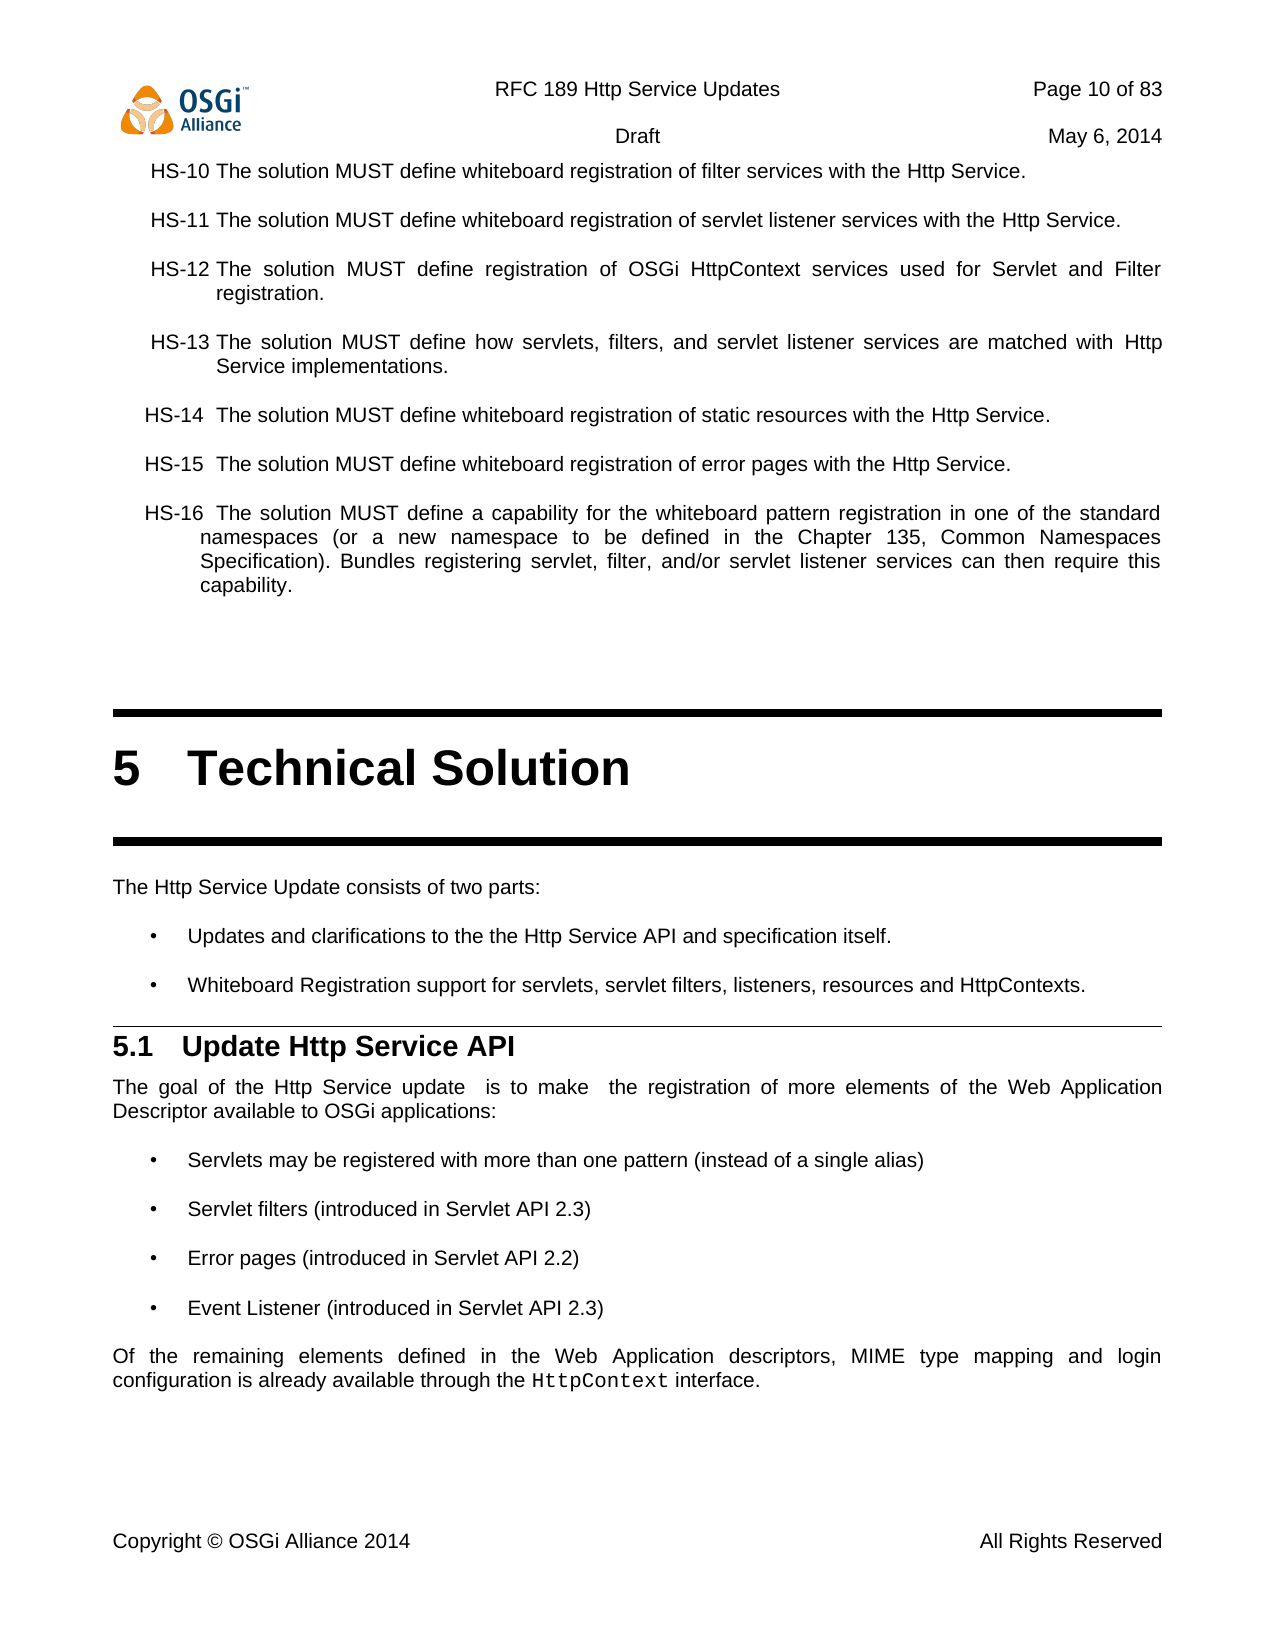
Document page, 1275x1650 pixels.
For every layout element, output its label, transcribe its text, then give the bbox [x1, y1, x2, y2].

list Event Listener (introduced in Servlet API 2.3) [150, 1295, 1162, 1319]
list Error pages (introduced in Servlet API 2.2) [150, 1246, 1162, 1270]
subtitle Update Http Service API [112, 1027, 1162, 1063]
list The solution MUST define whiteboard registration of error pages with the Http Service. [144, 452, 1162, 476]
list Servlets may be registered with more than one pattern (instead of a single alias) [150, 1148, 1162, 1172]
list Servlet filters (introduced in Servlet API 2.3) [150, 1197, 1162, 1221]
text Of the remaining elements defined in the Web Application descriptors, MIME type mapping and login configuration is already available through the HttpContext interface. [112, 1344, 1162, 1394]
picture [113, 78, 257, 142]
text The Http Service Update consists of two parts: [112, 875, 1162, 899]
list The solution MUST define whiteboard registration of servlet listener services with the Http Service. [150, 208, 1162, 232]
list The solution MUST define how servlets, filters, and servlet listener services are matched with Http Service implementations. [150, 330, 1162, 378]
list The solution MUST define whiteboard registration of filter services with the Http Service. [150, 159, 1162, 183]
subtitle Technical Solution [112, 710, 1162, 846]
text The goal of the Http Service update is to make the registration of more elements of the Web Application Descriptor available to OSGi applications: [112, 1075, 1162, 1123]
list Whiteboard Registration support for servlets, servlet filters, listeners, resources and HttpContexts. [150, 973, 1162, 997]
list The solution MUST define registration of OSGi HttpContext services used for Servlet and Filter registration. [150, 257, 1162, 305]
list The solution MUST define whiteboard registration of static resources with the Http Service. [144, 403, 1162, 427]
list The solution MUST define a capability for the whiteboard pattern registration in one of the standard namespaces (or a new namespace to be defined in the Chapter 135, Common Namespaces Specification). Bundles registering servlet, filter, and/or servlet listener services can then require this capability. [144, 501, 1162, 596]
list Updates and clarifications to the the Http Service API and specification itself. [150, 924, 1162, 948]
